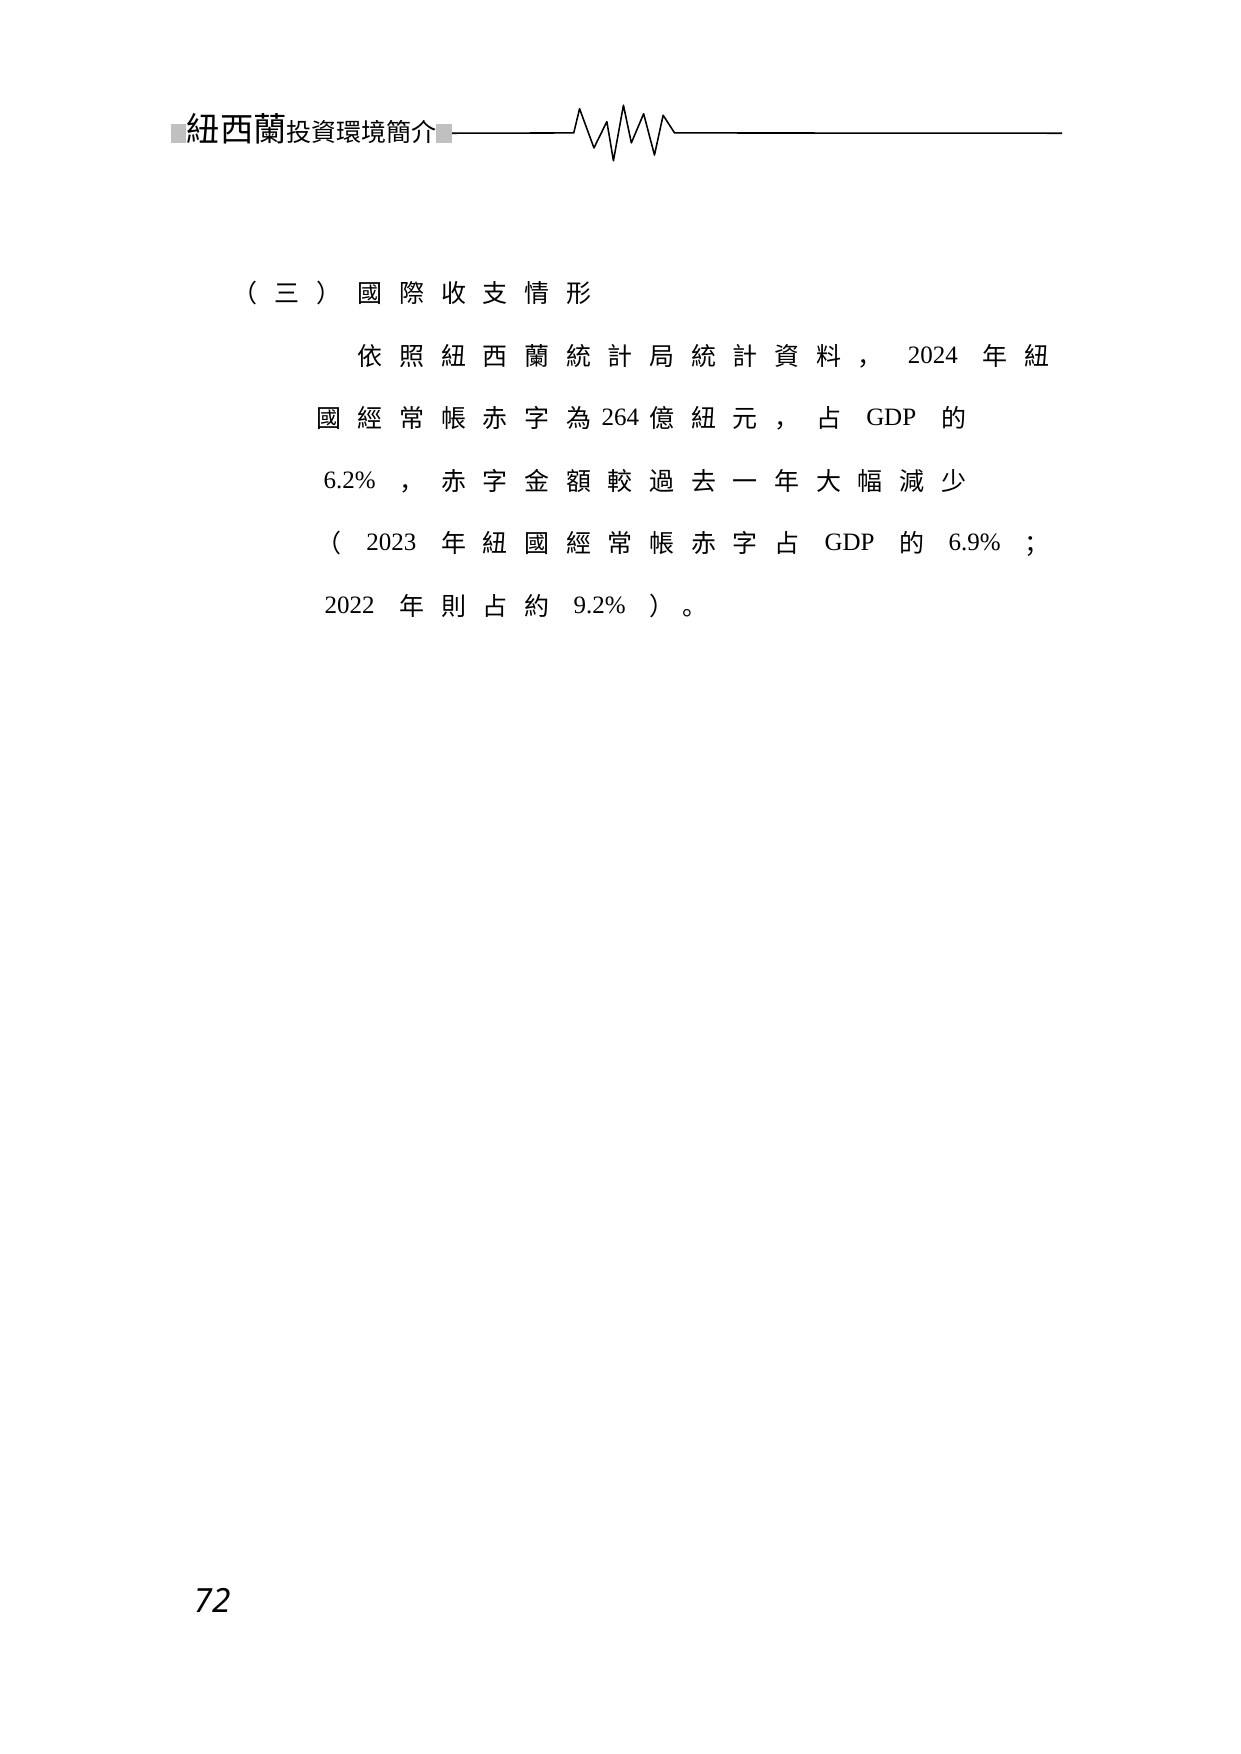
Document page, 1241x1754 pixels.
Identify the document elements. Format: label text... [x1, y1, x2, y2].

text 依照紐西蘭統計局統計資料，2024年紐國經常帳赤字為264億紐元，占GDP的6.2%，赤字金額較過去一年大幅減少（2023年紐國經常帳赤字占GDP的6.9%；2022年則占約9.2%）。 [281, 313, 1058, 625]
text （三）國際收支情形 [207, 250, 1058, 313]
